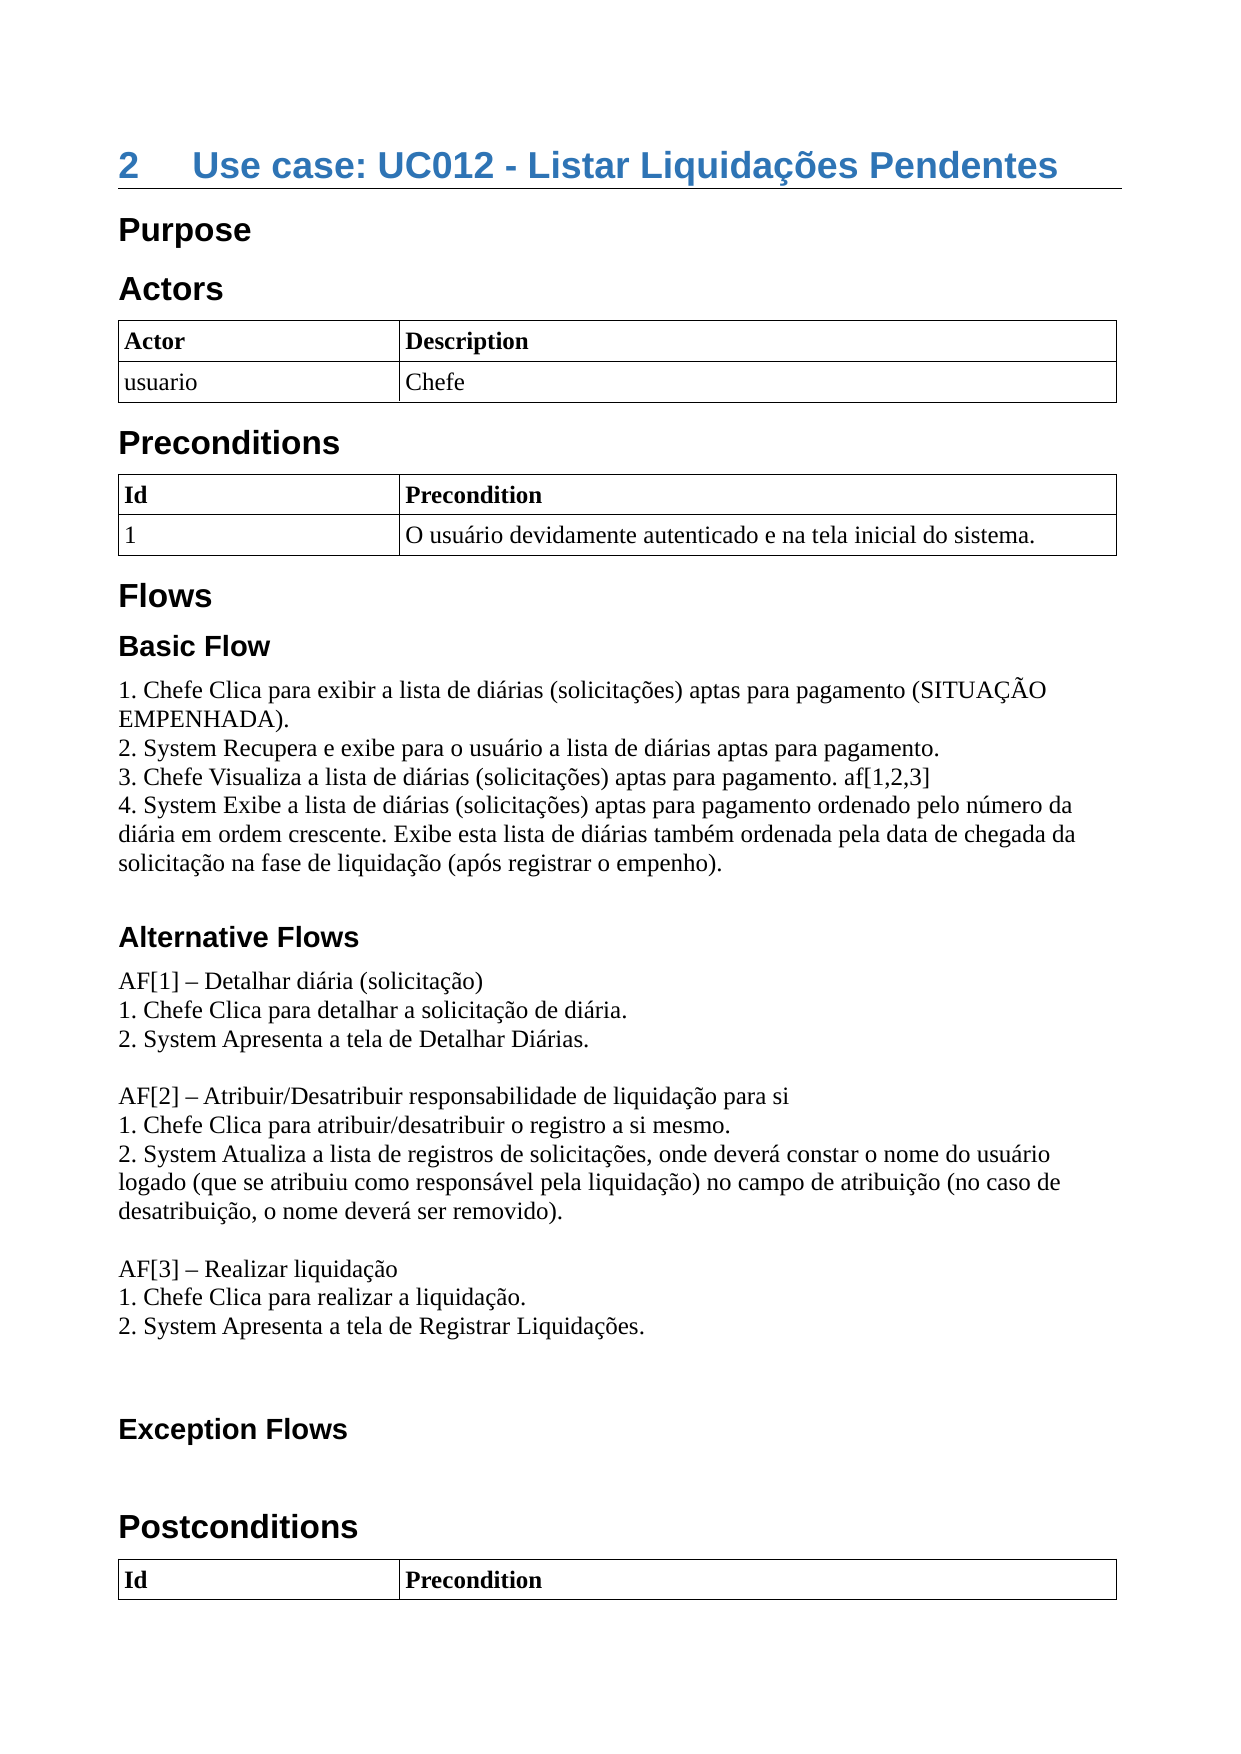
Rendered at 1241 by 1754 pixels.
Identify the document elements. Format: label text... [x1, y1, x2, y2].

text AF[2] – Atribuir/Desatribuir responsabilidade de liquidação para si [118, 1081, 1122, 1110]
subtitle Flows [118, 576, 1122, 615]
table_header Id [119, 1560, 399, 1599]
text 1. Chefe Clica para detalhar a solicitação de diária. [118, 995, 1122, 1024]
text 2. System Apresenta a tela de Detalhar Diárias. [118, 1024, 1122, 1052]
subtitle Use case: UC012 - Listar Liquidações Pendentes [118, 143, 1122, 188]
table_header Actor [119, 321, 399, 361]
table_cell usuario [119, 362, 399, 401]
subtitle Purpose [118, 210, 1122, 248]
table_header Precondition [400, 1560, 1116, 1599]
text 1. Chefe Clica para atribuir/desatribuir o registro a si mesmo. [118, 1110, 1122, 1139]
text AF[1] – Detalhar diária (solicitação) [118, 966, 1122, 995]
text 2. System Apresenta a tela de Registrar Liquidações. [118, 1311, 1122, 1340]
text 1. Chefe Clica para exibir a lista de diárias (solicitações) aptas para pagamento (SITUAÇÃO EMPENHADA). [118, 676, 1122, 733]
subtitle Alternative Flows [118, 920, 1122, 954]
text 1. Chefe Clica para realizar a liquidação. [118, 1282, 1122, 1311]
table_cell 1 [119, 515, 399, 555]
text 3. Chefe Visualiza a lista de diárias (solicitações) aptas para pagamento. af[1,2,3] [118, 762, 1122, 791]
subtitle Preconditions [118, 423, 1122, 461]
subtitle Basic Flow [118, 629, 1122, 663]
subtitle Exception Flows [118, 1412, 1122, 1446]
table_cell O usuário devidamente autenticado e na tela inicial do sistema. [400, 515, 1116, 555]
subtitle Postconditions [118, 1508, 1122, 1546]
table_header Description [400, 321, 1116, 361]
table_cell Chefe [400, 362, 1116, 401]
text AF[3] – Realizar liquidação [118, 1254, 1122, 1282]
text 2. System Atualiza a lista de registros de solicitações, onde deverá constar o nome do usuário logado (que se atribuiu como responsável pela liquidação) no campo de atribuição (no caso de desatribuição, o nome deverá ser removido). [118, 1139, 1122, 1225]
text 4. System Exibe a lista de diárias (solicitações) aptas para pagamento ordenado pelo número da diária em ordem crescente. Exibe esta lista de diárias também ordenada pela data de chegada da solicitação na fase de liquidação (após registrar o empenho). [118, 791, 1122, 877]
table_header Id [119, 475, 399, 514]
table_header Precondition [400, 475, 1116, 514]
text 2. System Recupera e exibe para o usuário a lista de diárias aptas para pagamento. [118, 733, 1122, 762]
subtitle Actors [118, 269, 1122, 307]
